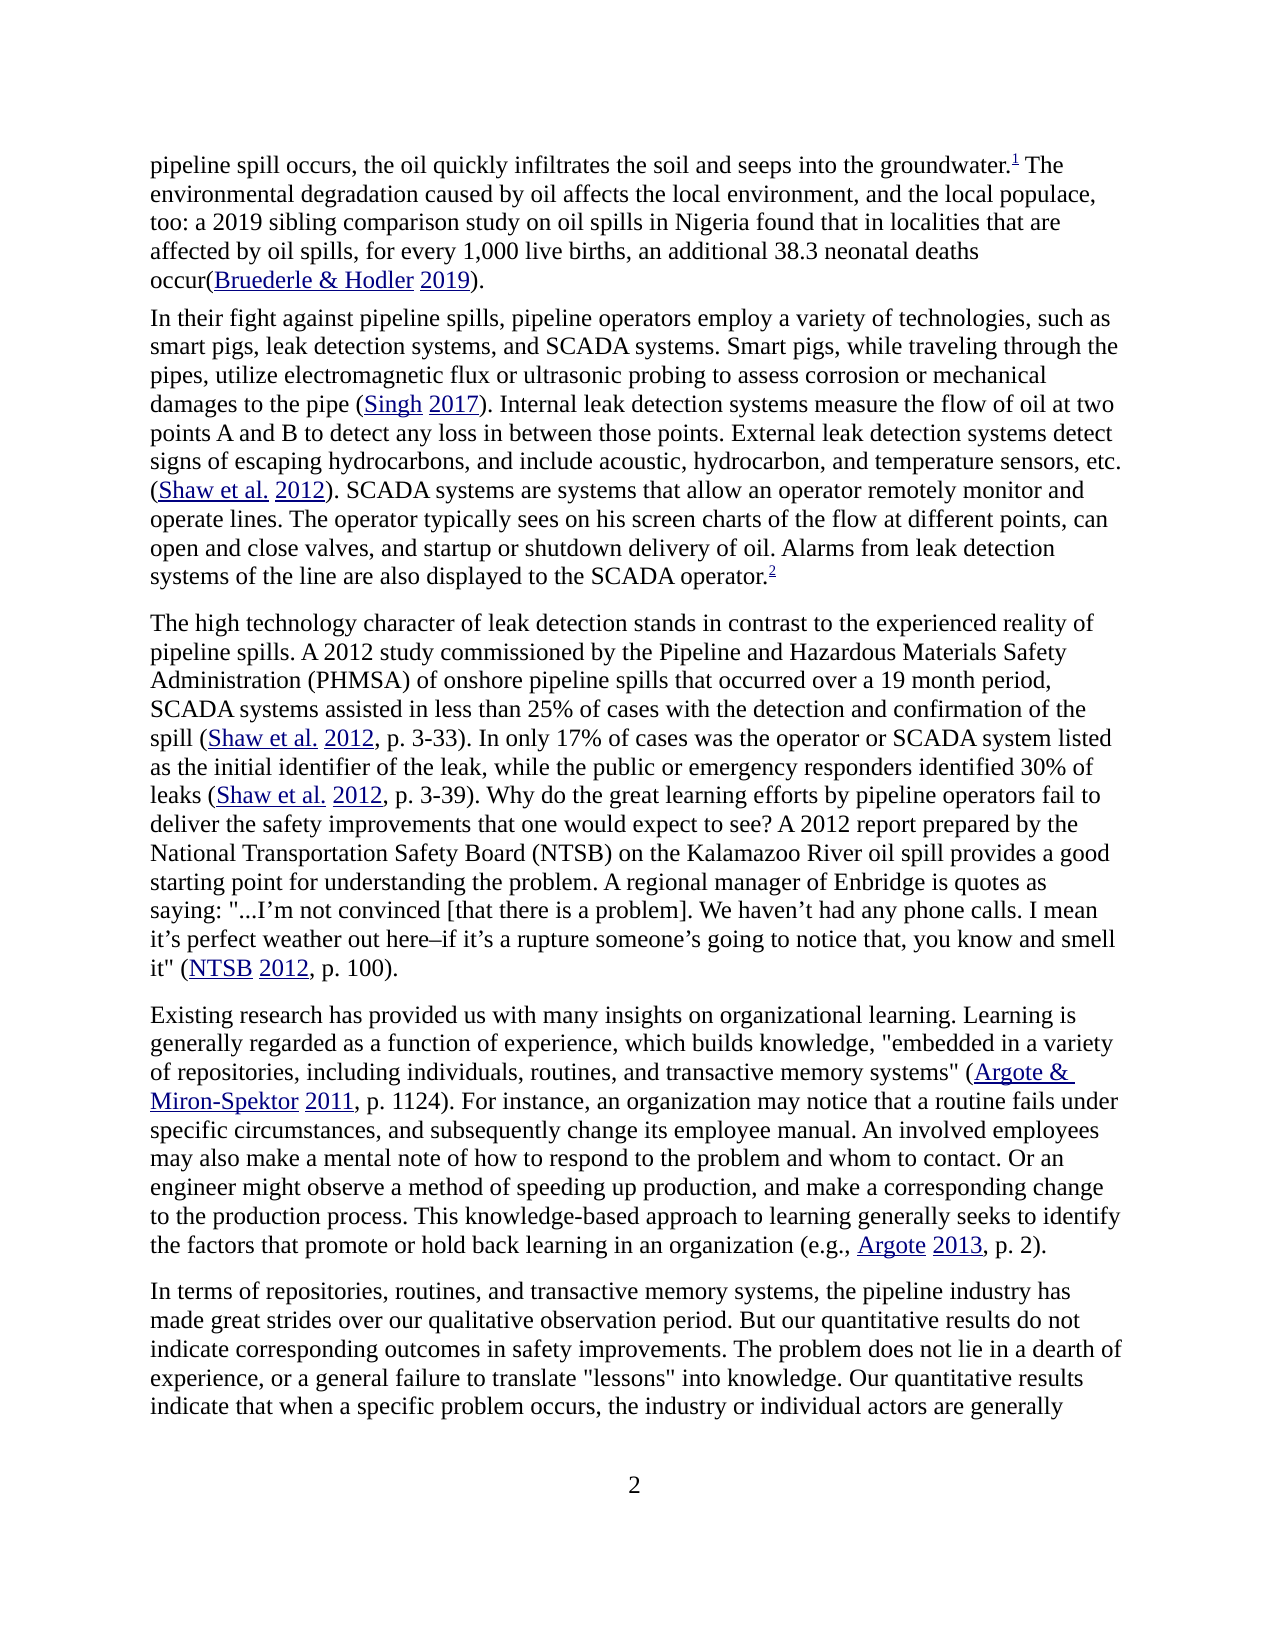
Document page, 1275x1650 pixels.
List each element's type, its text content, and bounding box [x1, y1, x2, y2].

text In terms of repositories, routines, and transactive memory systems, the pipeline industry has made great strides over our qualitative observation period. But our quantitative results do not indicate corresponding outcomes in safety improvements. The problem does not lie in a dearth of experience, or a general failure to translate "lessons" into knowledge. Our quantitative results indicate that when a specific problem occurs, the industry or individual actors are generally [150, 1276, 1125, 1420]
text In their fight against pipeline spills, pipeline operators employ a variety of technologies, such as smart pigs, leak detection systems, and SCADA systems. Smart pigs, while traveling through the pipes, utilize electromagnetic flux or ultrasonic probing to assess corrosion or mechanical damages to the pipe (Singh 2017). Internal leak detection systems measure the flow of oil at two points A and B to detect any loss in between those points. External leak detection systems detect signs of escaping hydrocarbons, and include acoustic, hydrocarbon, and temperature sensors, etc. (Shaw et al. 2012). SCADA systems are systems that allow an operator remotely monitor and operate lines. The operator typically sees on his screen charts of the flow at different points, can open and close valves, and startup or shutdown delivery of oil. Alarms from leak detection systems of the line are also displayed to the SCADA operator.2 [150, 303, 1125, 590]
text The high technology character of leak detection stands in contrast to the experienced reality of pipeline spills. A 2012 study commissioned by the Pipeline and Hazardous Materials Safety Administration (PHMSA) of onshore pipeline spills that occurred over a 19 month period, SCADA systems assisted in less than 25% of cases with the detection and confirmation of the spill (Shaw et al. 2012, p. 3-33). In only 17% of cases was the operator or SCADA system listed as the initial identifier of the leak, while the public or emergency responders identified 30% of leaks (Shaw et al. 2012, p. 3-39). Why do the great learning efforts by pipeline operators fail to deliver the safety improvements that one would expect to see? A 2012 report prepared by the National Transportation Safety Board (NTSB) on the Kalamazoo River oil spill provides a good starting point for understanding the problem. A regional manager of Enbridge is quotes as saying: "...I’m not convinced [that there is a problem]. We haven’t had any phone calls. I mean it’s perfect weather out here–if it’s a rupture someone’s going to notice that, you know and smell it" (NTSB 2012, p. 100). [150, 608, 1125, 982]
text Existing research has provided us with many insights on organizational learning. Learning is generally regarded as a function of experience, which builds knowledge, "embedded in a variety of repositories, including individuals, routines, and transactive memory systems" (Argote & Miron-Spektor 2011, p. 1124). For instance, an organization may notice that a routine fails under specific circumstances, and subsequently change its employee manual. An involved employees may also make a mental note of how to respond to the problem and whom to contact. Or an engineer might observe a method of speeding up production, and make a corresponding change to the production process. This knowledge-based approach to learning generally seeks to identify the factors that promote or hold back learning in an organization (e.g., Argote 2013, p. 2). [150, 1000, 1125, 1258]
text pipeline spill occurs, the oil quickly infiltrates the soil and seeps into the groundwater.1 The environmental degradation caused by oil affects the local environment, and the local populace, too: a 2019 sibling comparison study on oil spills in Nigeria found that in localities that are affected by oil spills, for every 1,000 live births, an additional 38.3 neonatal deaths occur(Bruederle & Hodler 2019). [150, 150, 1125, 294]
